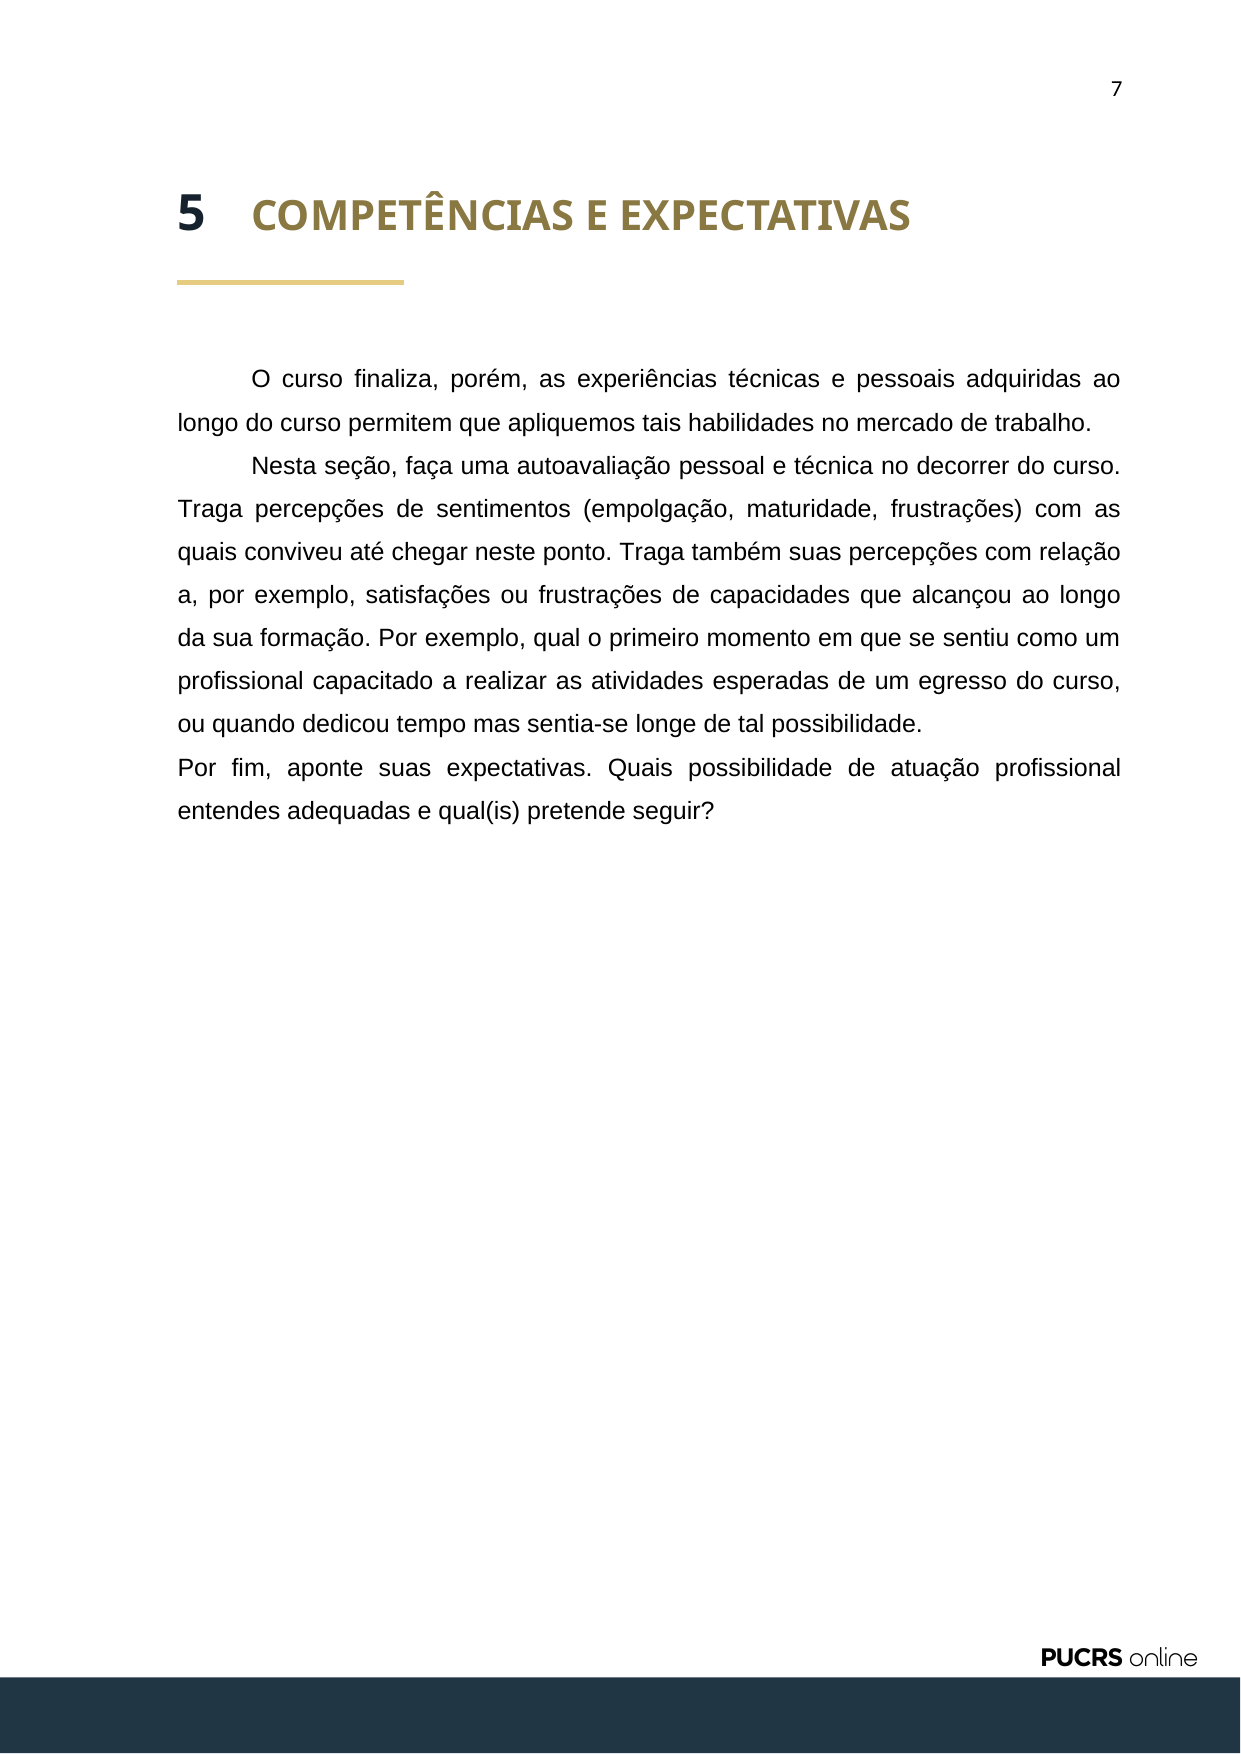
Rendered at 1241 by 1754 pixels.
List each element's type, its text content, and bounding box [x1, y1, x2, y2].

subtitle Competências e expectativas [177, 177, 1122, 245]
text Por fim, aponte suas expectativas. Quais possibilidade de atuação profissional entendes adequadas e qual(is) pretende seguir? [177, 753, 1122, 824]
text O curso finaliza, porém, as experiências técnicas e pessoais adquiridas ao longo do curso permitem que apliquemos tais habilidades no mercado de trabalho. [177, 364, 1122, 436]
text Nesta seção, faça uma autoavaliação pessoal e técnica no decorrer do curso. Traga percepções de sentimentos (empolgação, maturidade, frustrações) com as quais conviveu até chegar neste ponto. Traga também suas percepções com relação a, por exemplo, satisfações ou frustrações de capacidades que alcançou ao longo da sua formação. Por exemplo, qual o primeiro momento em que se sentiu como um profissional capacitado a realizar as atividades esperadas de um egresso do curso, ou quando dedicou tempo mas sentia-se longe de tal possibilidade. [177, 451, 1122, 738]
picture [1040, 1646, 1198, 1668]
